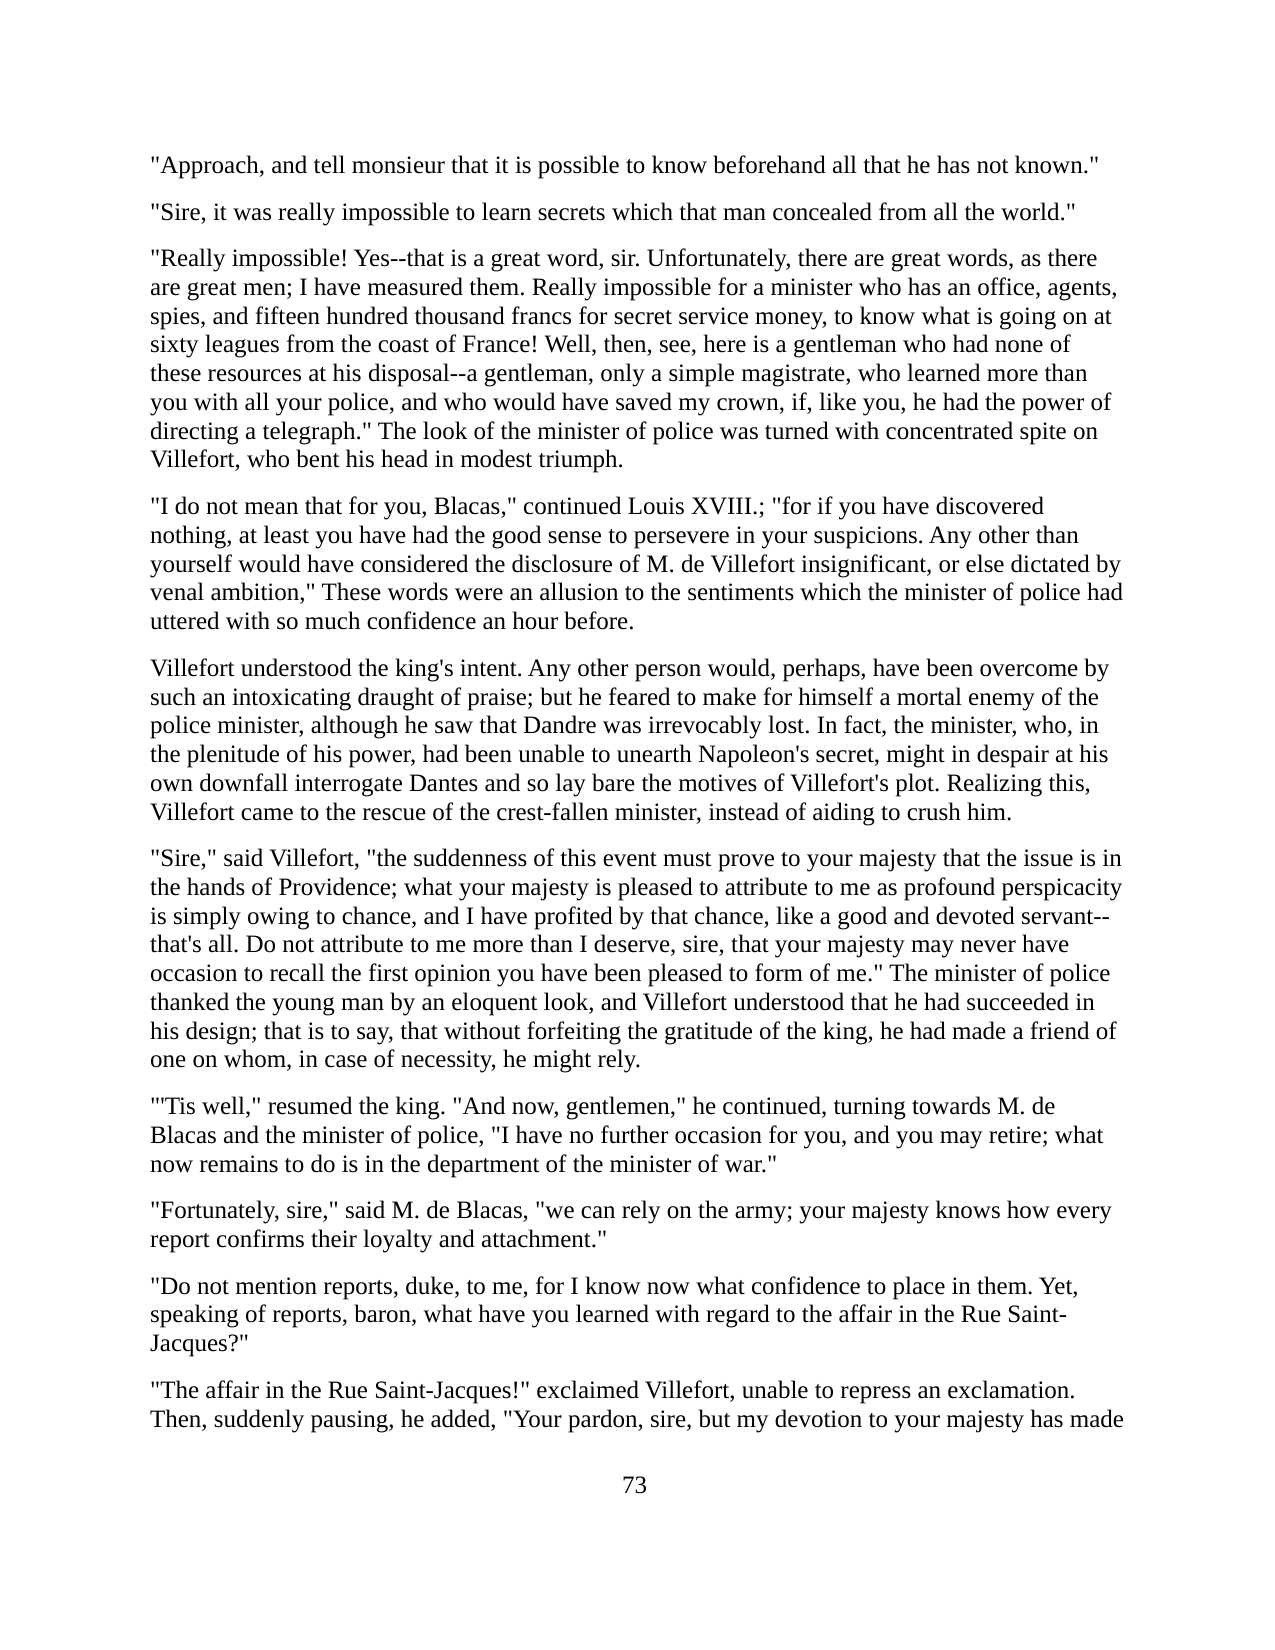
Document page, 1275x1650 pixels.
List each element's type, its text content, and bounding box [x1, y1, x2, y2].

text "'Tis well," resumed the king. "And now, gentlemen," he continued, turning towards M. de Blacas and the minister of police, "I have no further occasion for you, and you may retire; what now remains to do is in the department of the minister of war." [150, 1091, 1125, 1177]
text "Approach, and tell monsieur that it is possible to know beforehand all that he has not known." [150, 150, 1125, 179]
text Villefort understood the king's intent. Any other person would, perhaps, have been overcome by such an intoxicating draught of praise; but he feared to make for himself a mortal enemy of the police minister, although he saw that Dandre was irrevocably lost. In fact, the minister, who, in the plenitude of his power, had been unable to unearth Napoleon's secret, might in despair at his own downfall interrogate Dantes and so lay bare the motives of Villefort's plot. Realizing this, Villefort came to the rescue of the crest-fallen minister, instead of aiding to crush him. [150, 653, 1125, 825]
text "Fortunately, sire," said M. de Blacas, "we can rely on the army; your majesty knows how every report confirms their loyalty and attachment." [150, 1195, 1125, 1253]
text "I do not mean that for you, Blacas," continued Louis XVIII.; "for if you have discovered nothing, at least you have had the good sense to persevere in your suspicions. Any other than yourself would have considered the disclosure of M. de Villefort insignificant, or else dictated by venal ambition," These words were an allusion to the sentiments which the minister of police had uttered with so much confidence an hour before. [150, 491, 1125, 635]
text "Sire, it was really impossible to learn secrets which that man concealed from all the world." [150, 197, 1125, 225]
text "Do not mention reports, duke, to me, for I know now what confidence to place in them. Yet, speaking of reports, baron, what have you learned with regard to the affair in the Rue Saint-Jacques?" [150, 1271, 1125, 1357]
text "The affair in the Rue Saint-Jacques!" exclaimed Villefort, unable to repress an exclamation. Then, suddenly pausing, he added, "Your pardon, sire, but my devotion to your majesty has made [150, 1375, 1125, 1432]
text "Really impossible! Yes--that is a great word, sir. Unfortunately, there are great words, as there are great men; I have measured them. Really impossible for a minister who has an office, agents, spies, and fifteen hundred thousand francs for secret service money, to know what is going on at sixty leagues from the coast of France! Well, then, see, here is a gentleman who had none of these resources at his disposal--a gentleman, only a simple magistrate, who learned more than you with all your police, and who would have saved my crown, if, like you, he had the power of directing a telegraph." The look of the minister of police was turned with concentrated spite on Villefort, who bent his head in modest triumph. [150, 243, 1125, 473]
text "Sire," said Villefort, "the suddenness of this event must prove to your majesty that the issue is in the hands of Providence; what your majesty is pleased to attribute to me as profound perspicacity is simply owing to chance, and I have profited by that chance, like a good and devoted servant--that's all. Do not attribute to me more than I deserve, sire, that your majesty may never have occasion to recall the first opinion you have been pleased to form of me." The minister of police thanked the young man by an eloquent look, and Villefort understood that he had succeeded in his design; that is to say, that without forfeiting the gratitude of the king, he had made a friend of one on whom, in case of necessity, he might rely. [150, 843, 1125, 1073]
